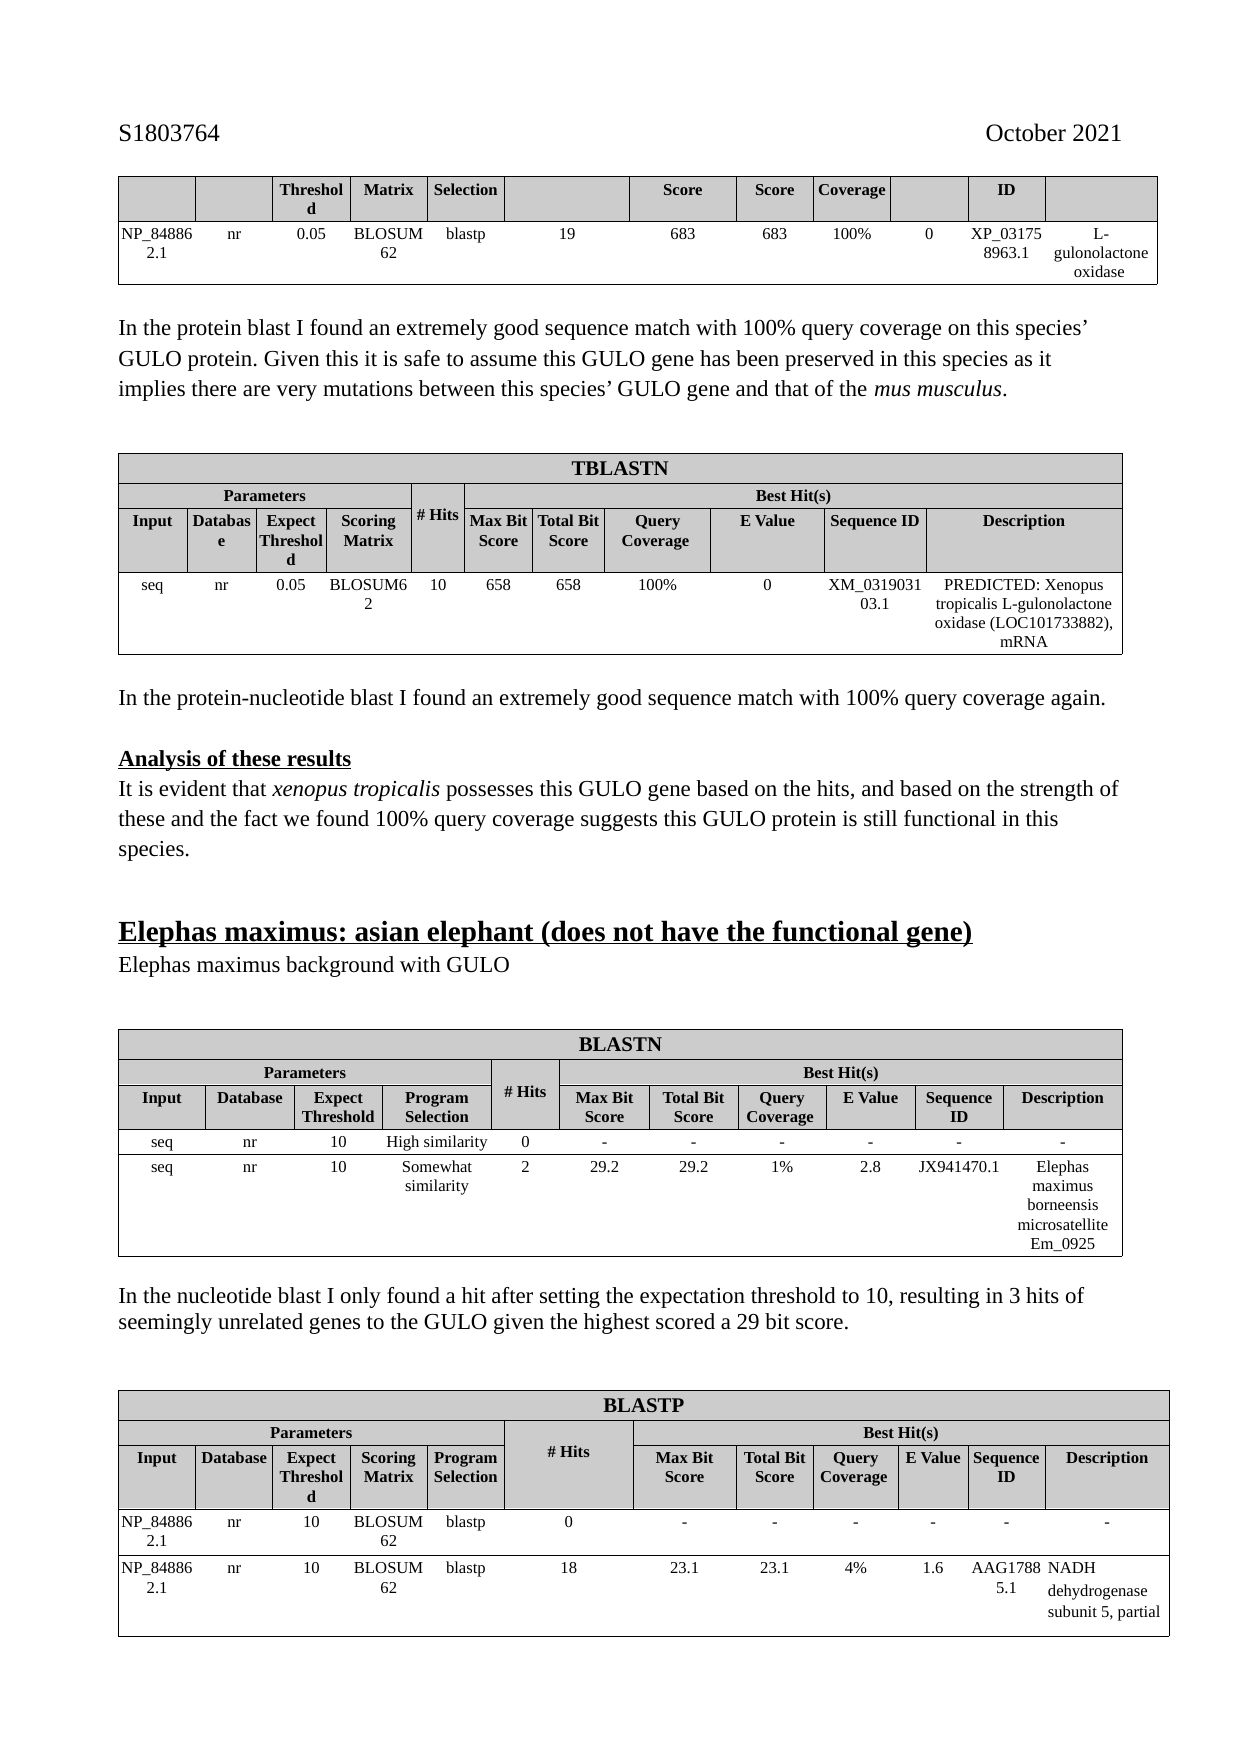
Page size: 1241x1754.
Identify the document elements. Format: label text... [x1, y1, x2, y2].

text Elephas maximus: asian elephant (does not have the functional gene) Elephas maximus background with GULO [118, 914, 1122, 1011]
table_cell nr [205, 1155, 294, 1256]
table_cell Selection [428, 177, 504, 221]
table_cell Description [1004, 1086, 1122, 1129]
table_cell - [915, 1130, 1003, 1154]
table_cell BLOSUM62 [350, 1510, 427, 1555]
table_cell NP_848862.1 [119, 1556, 195, 1636]
table_cell nr [187, 573, 256, 654]
table_cell [891, 177, 968, 221]
table_cell 10 [411, 573, 464, 654]
table_cell nr [195, 1510, 272, 1555]
table_header TBLASTN [119, 454, 1122, 483]
table_cell Query Coverage [814, 1446, 898, 1508]
table_cell Threshold [273, 177, 350, 221]
table_cell Parameters [119, 1060, 491, 1084]
table_cell NP_848862.1 [119, 222, 195, 284]
table_cell Score [737, 177, 813, 221]
table_cell 0 [710, 573, 824, 654]
table_cell 4% [813, 1556, 898, 1636]
table_cell # Hits [492, 1060, 559, 1129]
table_cell ID [969, 177, 1045, 221]
table_cell - [813, 1510, 898, 1555]
table_cell 10 [273, 1556, 350, 1636]
table_cell Expect Threshold [295, 1086, 382, 1129]
table_cell 0 [890, 222, 968, 284]
table_cell 18 [504, 1556, 633, 1636]
table_cell BLOSUM62 [350, 222, 427, 284]
table_header BLASTN [119, 1030, 1122, 1059]
table_cell # Hits [505, 1421, 633, 1508]
table_cell 683 [736, 222, 813, 284]
table_cell NP_848862.1 [119, 1510, 195, 1555]
table_cell [1046, 177, 1157, 221]
table_cell AAG17885.1 [968, 1556, 1045, 1636]
text In the protein-nucleotide blast I found an extremely good sequence match with 100% query coverage again. Analysis of these results It is evident that xenopus tropicalis possesses this GULO gene based on the hits, and based on the strength of these and the fact we found 100% query coverage suggests this GULO protein is still functional in this species. [118, 655, 1122, 895]
table_cell High similarity [383, 1130, 491, 1154]
table_cell Sequence ID [916, 1086, 1003, 1129]
table_cell 1.6 [898, 1556, 968, 1636]
table_cell E Value [711, 509, 824, 572]
table_cell Best Hit(s) [560, 1060, 1122, 1084]
table_cell Query Coverage [605, 509, 710, 572]
table_cell Coverage [814, 177, 890, 221]
table_cell - [736, 1510, 813, 1555]
table_cell 0.05 [273, 222, 350, 284]
table_cell E Value [899, 1446, 968, 1508]
table_cell E Value [827, 1086, 915, 1129]
table_cell - [968, 1510, 1045, 1555]
table_cell Best Hit(s) [634, 1421, 1169, 1445]
table_cell 0.05 [256, 573, 326, 654]
table_cell Description [1046, 1446, 1169, 1508]
text In the protein blast I found an extremely good sequence match with 100% query coverage on this species’ GULO protein. Given this it is safe to assume this GULO gene has been preserved in this species as it implies there are very mutations between this species’ GULO gene and that of the mus musculus. [118, 285, 1122, 434]
table_cell Total Bit Score [533, 509, 604, 572]
table_cell Database [196, 1446, 272, 1508]
table_cell Scoring Matrix [327, 509, 411, 572]
table_cell - [738, 1130, 826, 1154]
table_cell Description [927, 509, 1122, 572]
table_cell 23.1 [736, 1556, 813, 1636]
table_cell 10 [294, 1130, 382, 1154]
table_cell Database [206, 1086, 294, 1129]
table_cell nr [205, 1130, 294, 1154]
table_cell 0 [504, 1510, 633, 1555]
table_cell 100% [813, 222, 890, 284]
table_cell Elephas maximus borneensis microsatellite Em_0925 [1003, 1155, 1122, 1256]
table_cell BLOSUM62 [350, 1556, 427, 1636]
text In the nucleotide blast I only found a hit after setting the expectation threshold to 10, resulting in 3 hits of seemingly unrelated genes to the GULO given the highest scored a 29 bit score. [118, 1257, 1122, 1390]
table_cell blastp [427, 1510, 504, 1555]
table_cell [196, 177, 272, 221]
table_cell 100% [604, 573, 710, 654]
table_cell blastp [427, 1556, 504, 1636]
table_cell Total Bit Score [650, 1086, 738, 1129]
table_cell - [559, 1130, 649, 1154]
table_cell Sequence ID [825, 509, 926, 572]
table_cell 0 [491, 1130, 559, 1154]
table_cell # Hits [412, 484, 464, 572]
table_cell 10 [273, 1510, 350, 1555]
table_cell nr [195, 1556, 272, 1636]
table_cell XP_031758963.1 [968, 222, 1045, 284]
table_cell [119, 177, 195, 221]
table_cell 23.1 [633, 1556, 736, 1636]
table_cell Somewhat similarity [383, 1155, 491, 1256]
table_cell Input [119, 1446, 195, 1508]
table_cell 29.2 [559, 1155, 649, 1256]
table_cell - [649, 1130, 738, 1154]
table_cell Input [119, 509, 187, 572]
table_cell Max Bit Score [465, 509, 532, 572]
table_cell Expect Threshold [273, 1446, 350, 1508]
table_cell - [898, 1510, 968, 1555]
table_cell 29.2 [649, 1155, 738, 1256]
table_cell XM_031903103.1 [824, 573, 926, 654]
table_cell Expect Threshold [257, 509, 326, 572]
table_cell seq [119, 1130, 205, 1154]
table_cell Matrix [351, 177, 427, 221]
table_cell - [1003, 1130, 1122, 1154]
table_cell Max Bit Score [634, 1446, 736, 1508]
table_cell blastp [427, 222, 504, 284]
table_cell - [826, 1130, 915, 1154]
table_cell 2 [491, 1155, 559, 1256]
table_cell seq [119, 573, 187, 654]
table_cell 19 [504, 222, 629, 284]
table_cell Score [630, 177, 736, 221]
table_cell L-gulonolactone oxidase [1045, 222, 1157, 284]
table_cell Max Bit Score [560, 1086, 649, 1129]
table_cell 658 [465, 573, 532, 654]
table_cell NADH dehydrogenase subunit 5, partial [1045, 1556, 1169, 1636]
table_cell 683 [629, 222, 736, 284]
table_cell - [633, 1510, 736, 1555]
table_cell Program Selection [428, 1446, 504, 1508]
table_cell PREDICTED: Xenopus tropicalis L-gulonolactone oxidase (LOC101733882), mRNA [926, 573, 1122, 654]
table_cell Parameters [119, 484, 411, 508]
table_cell 2.8 [826, 1155, 915, 1256]
table_cell Input [119, 1086, 205, 1129]
table_cell Scoring Matrix [351, 1446, 427, 1508]
table_header BLASTP [119, 1391, 1169, 1420]
table_cell 10 [294, 1155, 382, 1256]
table_cell seq [119, 1155, 205, 1256]
table_cell JX941470.1 [915, 1155, 1003, 1256]
table_cell 1% [738, 1155, 826, 1256]
table_cell Parameters [119, 1421, 504, 1445]
table_cell Program Selection [383, 1086, 491, 1129]
table_cell nr [195, 222, 272, 284]
table_cell 658 [532, 573, 604, 654]
table_cell - [1045, 1510, 1169, 1555]
table_cell [505, 177, 629, 221]
table_cell Total Bit Score [737, 1446, 813, 1508]
table_cell BLOSUM62 [326, 573, 411, 654]
table_cell Query Coverage [739, 1086, 826, 1129]
table_cell Sequence ID [969, 1446, 1045, 1508]
table_cell Database [188, 509, 256, 572]
table_cell Best Hit(s) [465, 484, 1122, 508]
